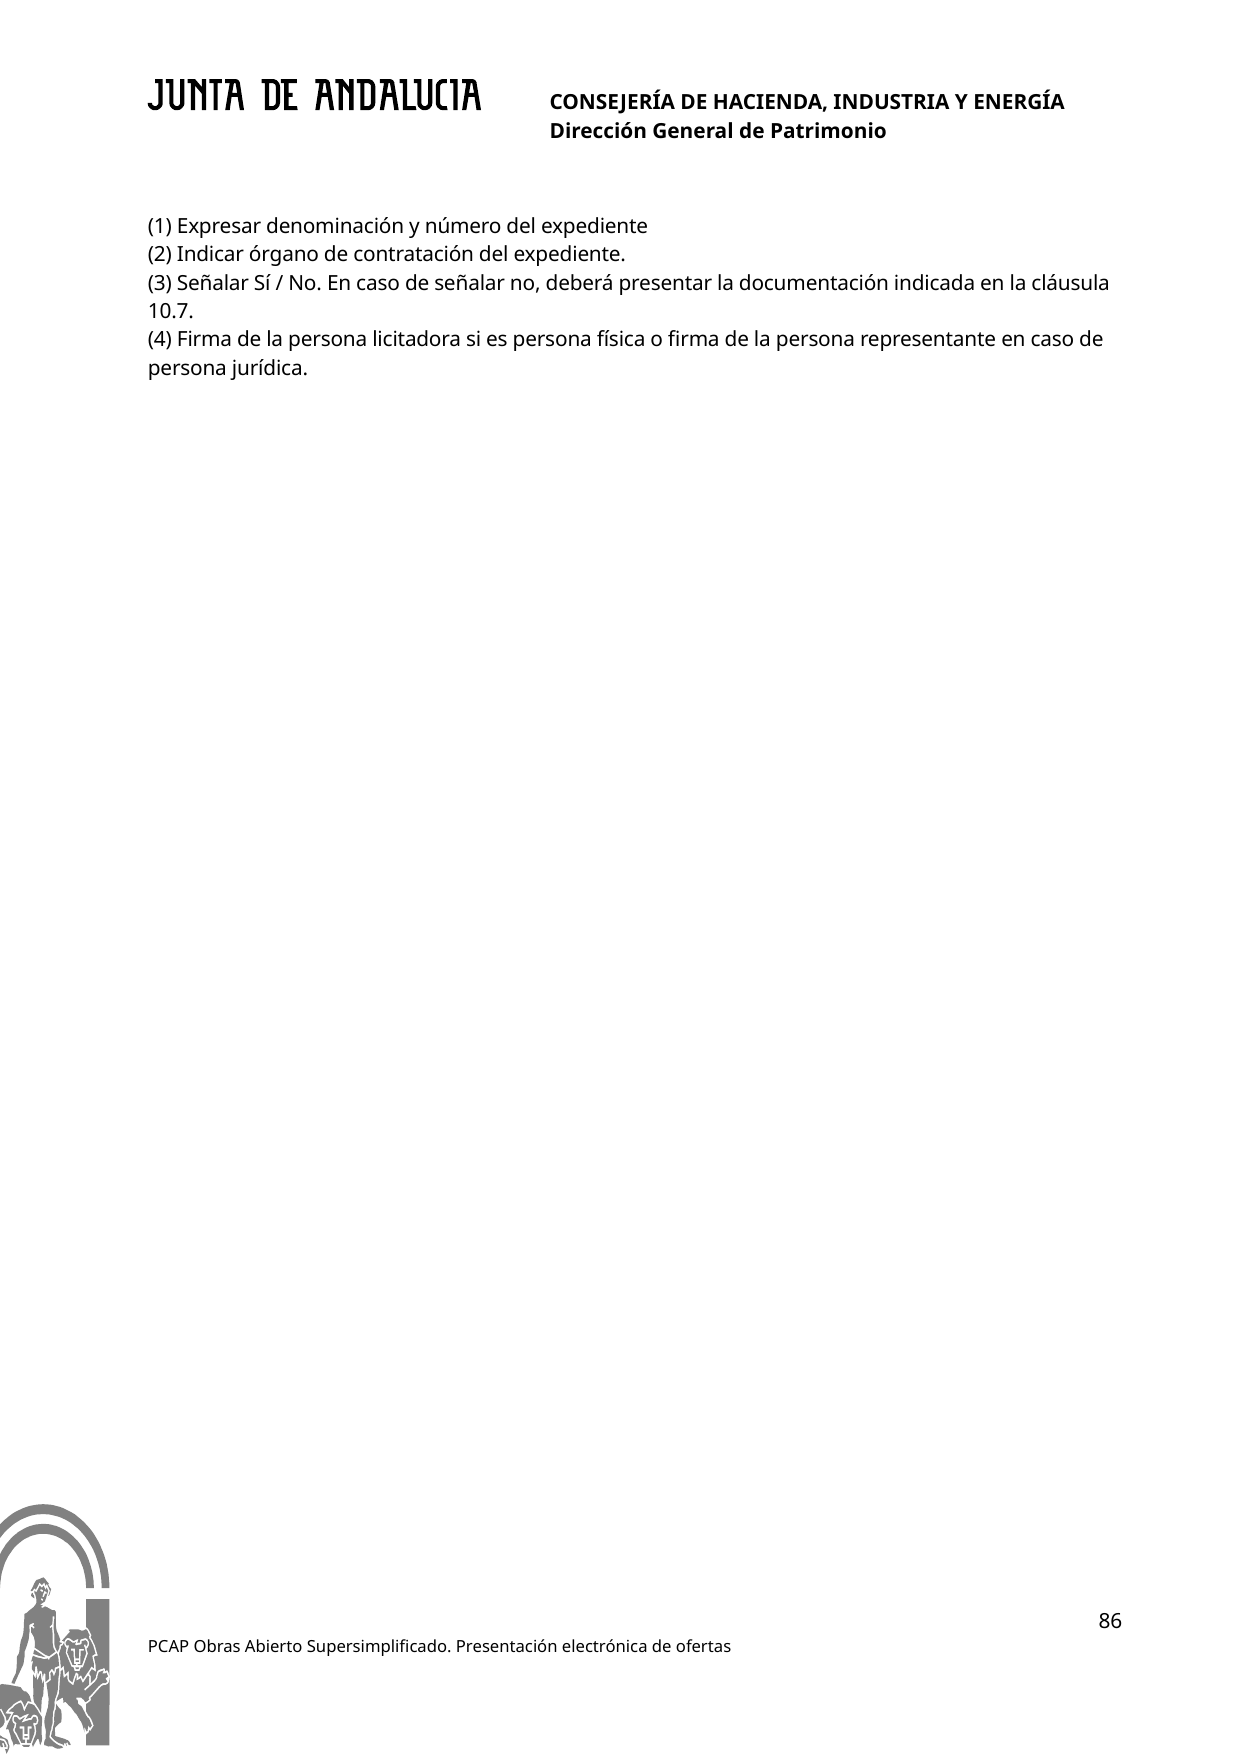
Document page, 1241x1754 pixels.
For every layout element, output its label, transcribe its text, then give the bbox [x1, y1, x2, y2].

text (3) Señalar Sí / No. En caso de señalar no, deberá presentar la documentación indicada en la cláusula 10.7. [148, 268, 1122, 324]
text (2) Indicar órgano de contratación del expediente. [148, 239, 1122, 268]
text (1) Expresar denominación y número del expediente [148, 211, 1122, 239]
text (4) Firma de la persona licitadora si es persona física o firma de la persona representante en caso de persona jurídica. [148, 324, 1122, 381]
